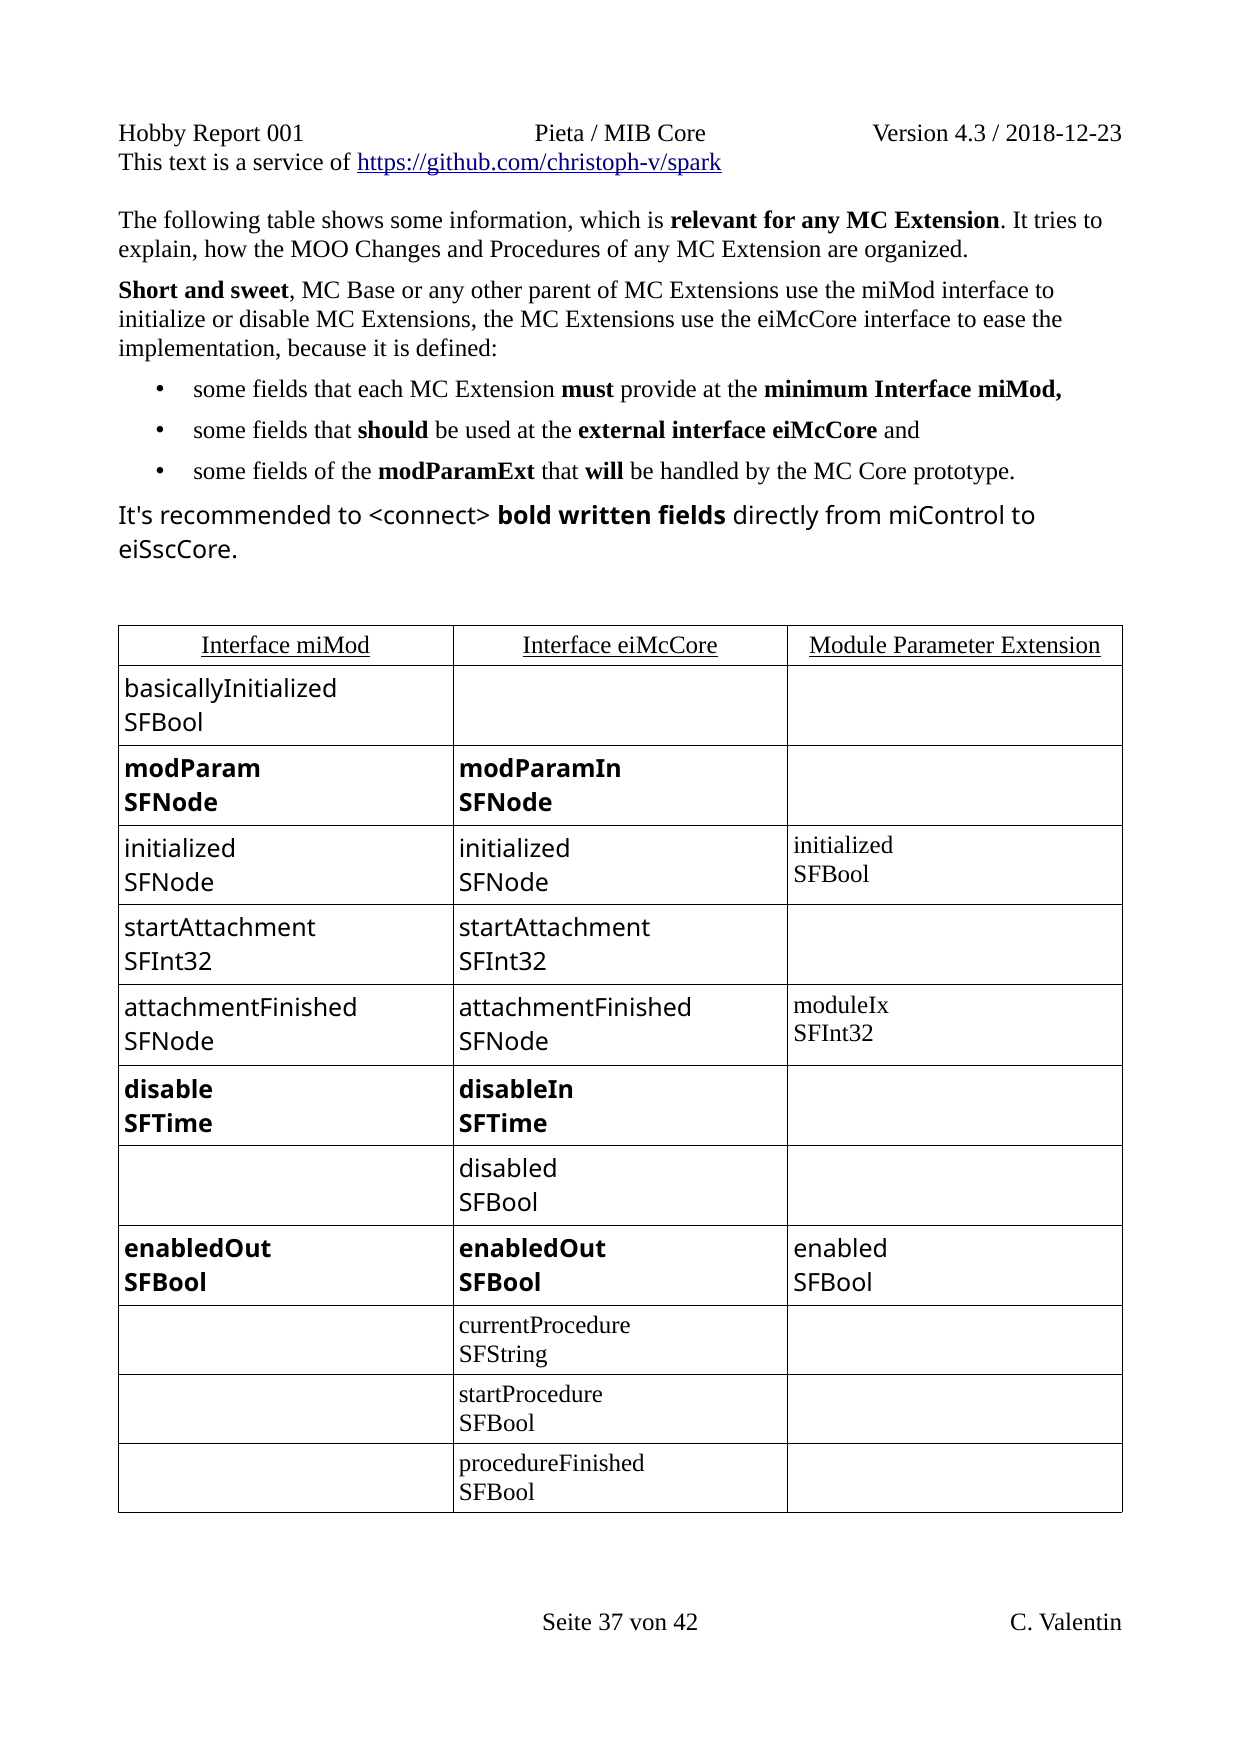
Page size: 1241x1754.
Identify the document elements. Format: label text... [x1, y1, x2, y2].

table_cell [788, 1066, 1122, 1145]
table_cell initialized SFBool [788, 826, 1122, 904]
table_cell modParam SFNode [119, 746, 453, 824]
text Short and sweet, MC Base or any other parent of MC Extensions use the miMod interface to initialize or disable MC Extensions, the MC Extensions use the eiMcCore interface to ease the implementation, because it is defined: [118, 275, 1122, 361]
table_cell enabledOut SFBool [119, 1226, 453, 1304]
table_cell startProcedure SFBool [454, 1375, 787, 1443]
table_cell modParamIn SFNode [454, 746, 787, 824]
text It's recommended to <connect> bold written fields directly from miControl to eiSscCore. [118, 498, 1122, 566]
table_cell attachmentFinished SFNode [454, 985, 787, 1065]
table_cell initialized SFNode [119, 826, 453, 904]
table_cell disable SFTime [119, 1066, 453, 1145]
table_cell basicallyInitialized SFBool [119, 666, 453, 745]
table_cell [454, 666, 787, 745]
table_cell [119, 1375, 453, 1443]
table_cell [788, 746, 1122, 824]
list some fields that should be used at the external interface eiMcCore and [156, 415, 1122, 444]
table_cell [788, 1146, 1122, 1225]
table_cell initialized SFNode [454, 826, 787, 904]
table_header Module Parameter Extension [788, 626, 1122, 665]
table_cell disableIn SFTime [454, 1066, 787, 1145]
table_cell [788, 1444, 1122, 1512]
table_cell attachmentFinished SFNode [119, 985, 453, 1065]
table_cell enabled SFBool [788, 1226, 1122, 1304]
text The following table shows some information, which is relevant for any MC Extension. It tries to explain, how the MOO Changes and Procedures of any MC Extension are organized. [118, 205, 1122, 263]
table_cell [788, 905, 1122, 984]
list some fields that each MC Extension must provide at the minimum Interface miMod, [156, 374, 1122, 403]
table_cell [119, 1444, 453, 1512]
list some fields of the modParamExt that will be handled by the MC Core prototype. [156, 456, 1122, 485]
table_header Interface miMod [119, 626, 453, 665]
table_cell [119, 1306, 453, 1373]
table_cell enabledOut SFBool [454, 1226, 787, 1304]
table_cell [788, 1375, 1122, 1443]
table_cell [788, 1306, 1122, 1373]
table_cell disabled SFBool [454, 1146, 787, 1225]
table_header Interface eiMcCore [454, 626, 787, 665]
table_cell procedureFinished SFBool [454, 1444, 787, 1512]
table_cell startAttachment SFInt32 [454, 905, 787, 984]
table_cell currentProcedure SFString [454, 1306, 787, 1373]
table_cell [788, 666, 1122, 745]
table_cell [119, 1146, 453, 1225]
table_cell moduleIx SFInt32 [788, 985, 1122, 1065]
table_cell startAttachment SFInt32 [119, 905, 453, 984]
